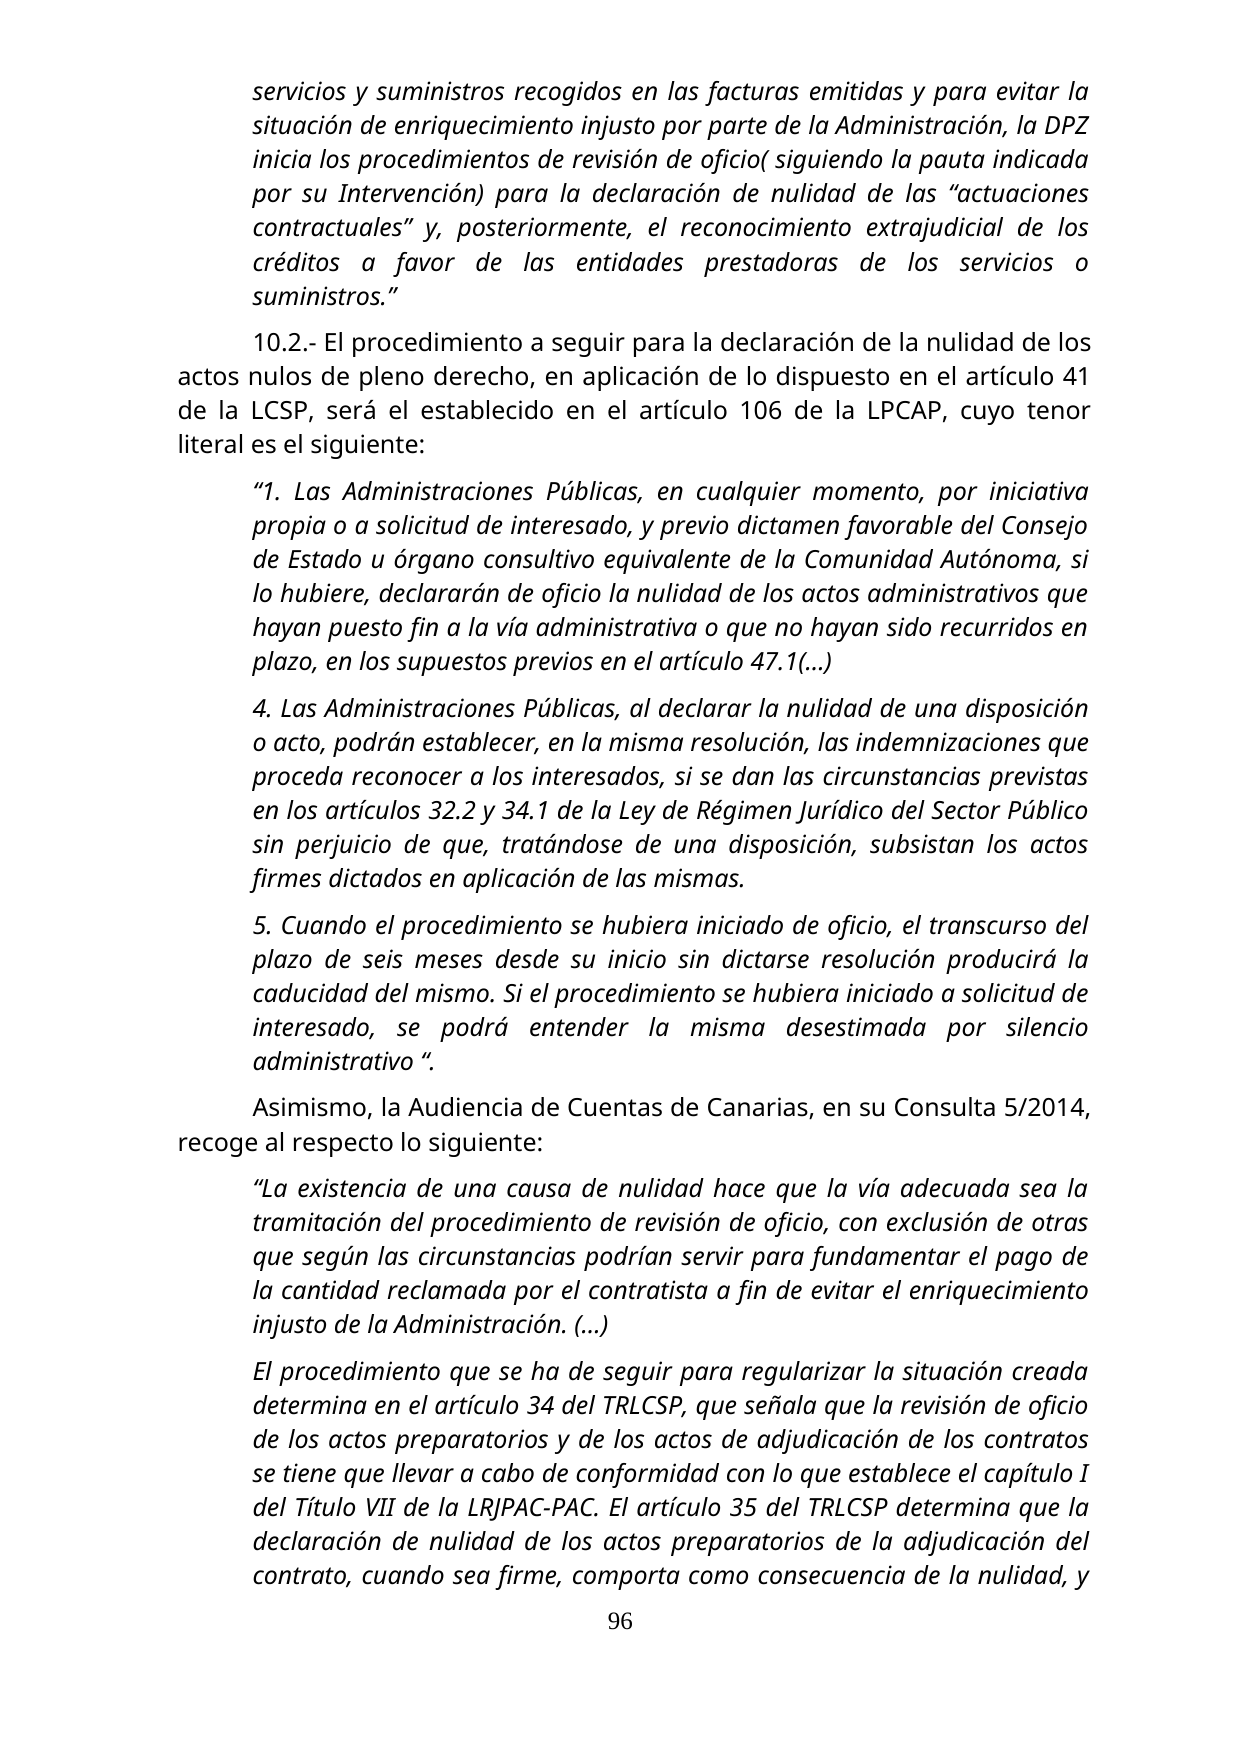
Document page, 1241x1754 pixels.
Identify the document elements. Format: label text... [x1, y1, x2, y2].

text Asimismo, la Audiencia de Cuentas de Canarias, en su Consulta 5/2014, recoge al respecto lo siguiente: [177, 1090, 1093, 1158]
text 10.2.- El procedimiento a seguir para la declaración de la nulidad de los actos nulos de pleno derecho, en aplicación de lo dispuesto en el artículo 41 de la LCSP, será el establecido en el artículo 106 de la LPCAP, cuyo tenor literal es el siguiente: [177, 325, 1093, 461]
text 5. Cuando el procedimiento se hubiera iniciado de oficio, el transcurso del plazo de seis meses desde su inicio sin dictarse resolución producirá la caducidad del mismo. Si el procedimiento se hubiera iniciado a solicitud de interesado, se podrá entender la misma desestimada por silencio administrativo “. [252, 907, 1093, 1078]
text “1. Las Administraciones Públicas, en cualquier momento, por iniciativa propia o a solicitud de interesado, y previo dictamen favorable del Consejo de Estado u órgano consultivo equivalente de la Comunidad Autónoma, si lo hubiere, declararán de oficio la nulidad de los actos administrativos que hayan puesto fin a la vía administrativa o que no hayan sido recurridos en plazo, en los supuestos previos en el artículo 47.1(…) [252, 473, 1093, 678]
text El procedimiento que se ha de seguir para regularizar la situación creada determina en el artículo 34 del TRLCSP, que señala que la revisión de oficio de los actos preparatorios y de los actos de adjudicación de los contratos se tiene que llevar a cabo de conformidad con lo que establece el capítulo I del Título VII de la LRJPAC-PAC. El artículo 35 del TRLCSP determina que la declaración de nulidad de los actos preparatorios de la adjudicación del contrato, cuando sea firme, comporta como consecuencia de la nulidad, y [252, 1353, 1093, 1592]
text “La existencia de una causa de nulidad hace que la vía adecuada sea la tramitación del procedimiento de revisión de oficio, con exclusión de otras que según las circunstancias podrían servir para fundamentar el pago de la cantidad reclamada por el contratista a fin de evitar el enriquecimiento injusto de la Administración. (…) [252, 1171, 1093, 1341]
text 4. Las Administraciones Públicas, al declarar la nulidad de una disposición o acto, podrán establecer, en la misma resolución, las indemnizaciones que proceda reconocer a los interesados, si se dan las circunstancias previstas en los artículos 32.2 y 34.1 de la Ley de Régimen Jurídico del Sector Público sin perjuicio de que, tratándose de una disposición, subsistan los actos firmes dictados en aplicación de las mismas. [252, 690, 1093, 895]
text servicios y suministros recogidos en las facturas emitidas y para evitar la situación de enriquecimiento injusto por parte de la Administración, la DPZ inicia los procedimientos de revisión de oficio( siguiendo la pauta indicada por su Intervención) para la declaración de nulidad de las “actuaciones contractuales” y, posteriormente, el reconocimiento extrajudicial de los créditos a favor de las entidades prestadoras de los servicios o suministros.” [252, 74, 1093, 312]
